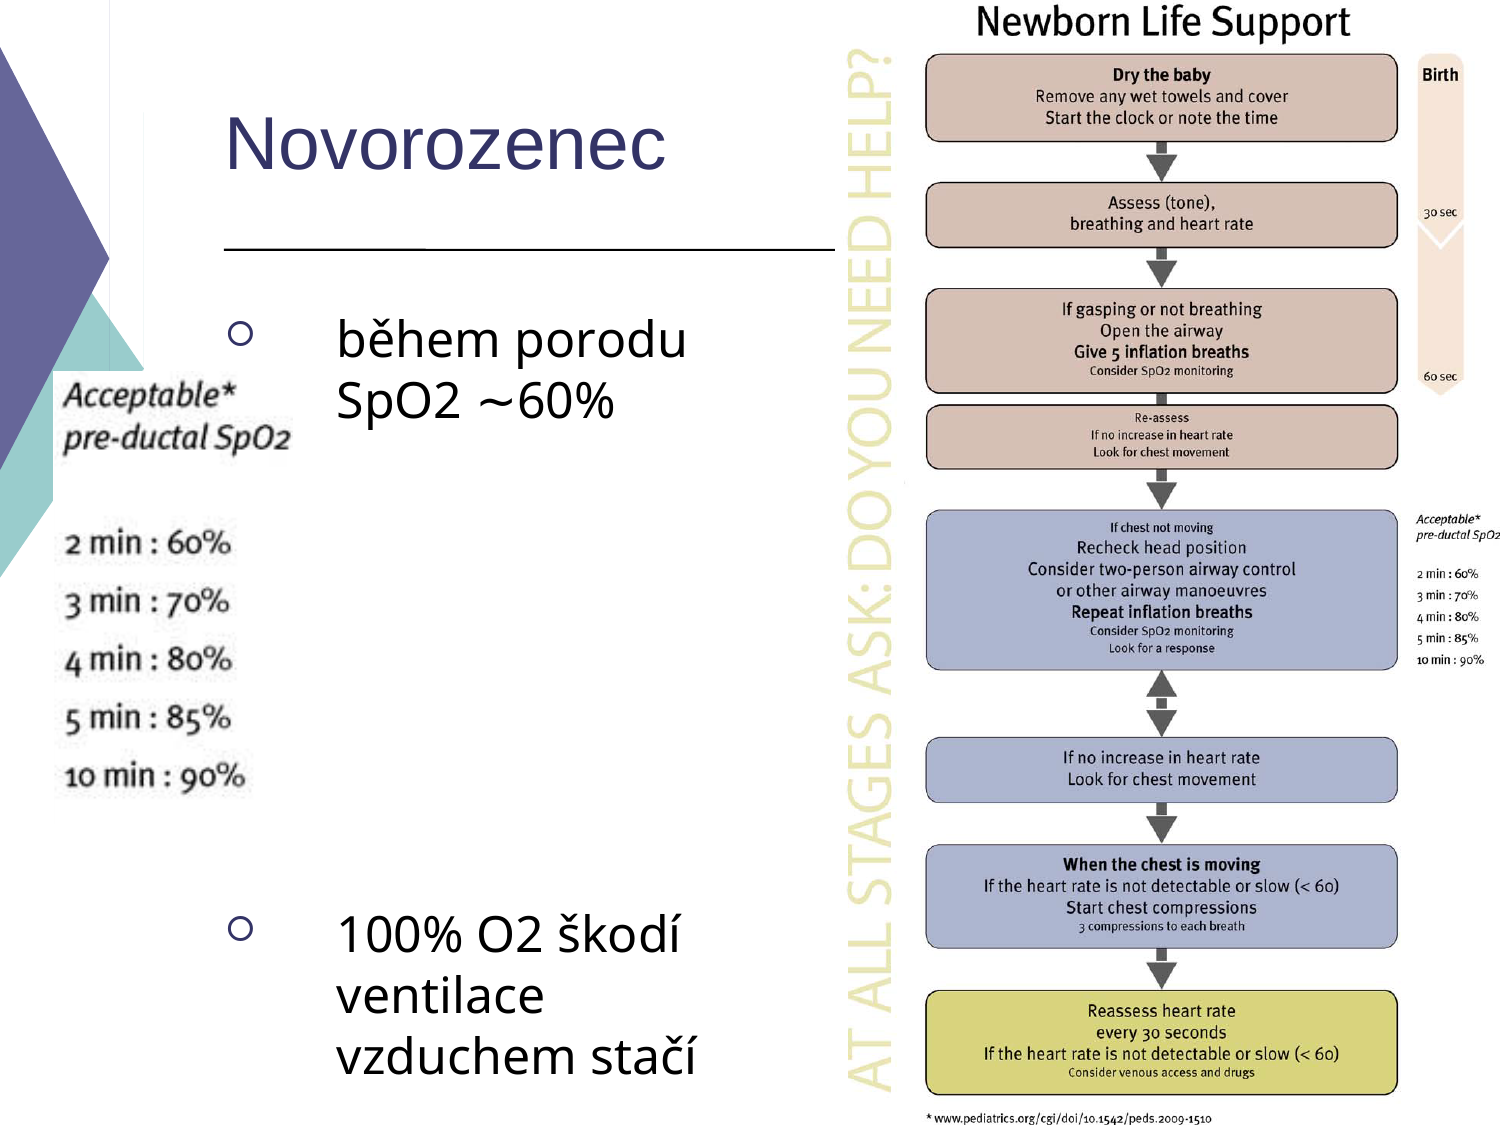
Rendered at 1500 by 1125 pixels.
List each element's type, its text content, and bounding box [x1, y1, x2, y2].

list během porodu SpO2 ∼60% 100% O2 škodí ventilace vzduchem stačí [224, 299, 764, 1094]
title Novorozenec [224, 48, 835, 229]
picture [835, 0, 1500, 1125]
picture [53, 371, 224, 824]
